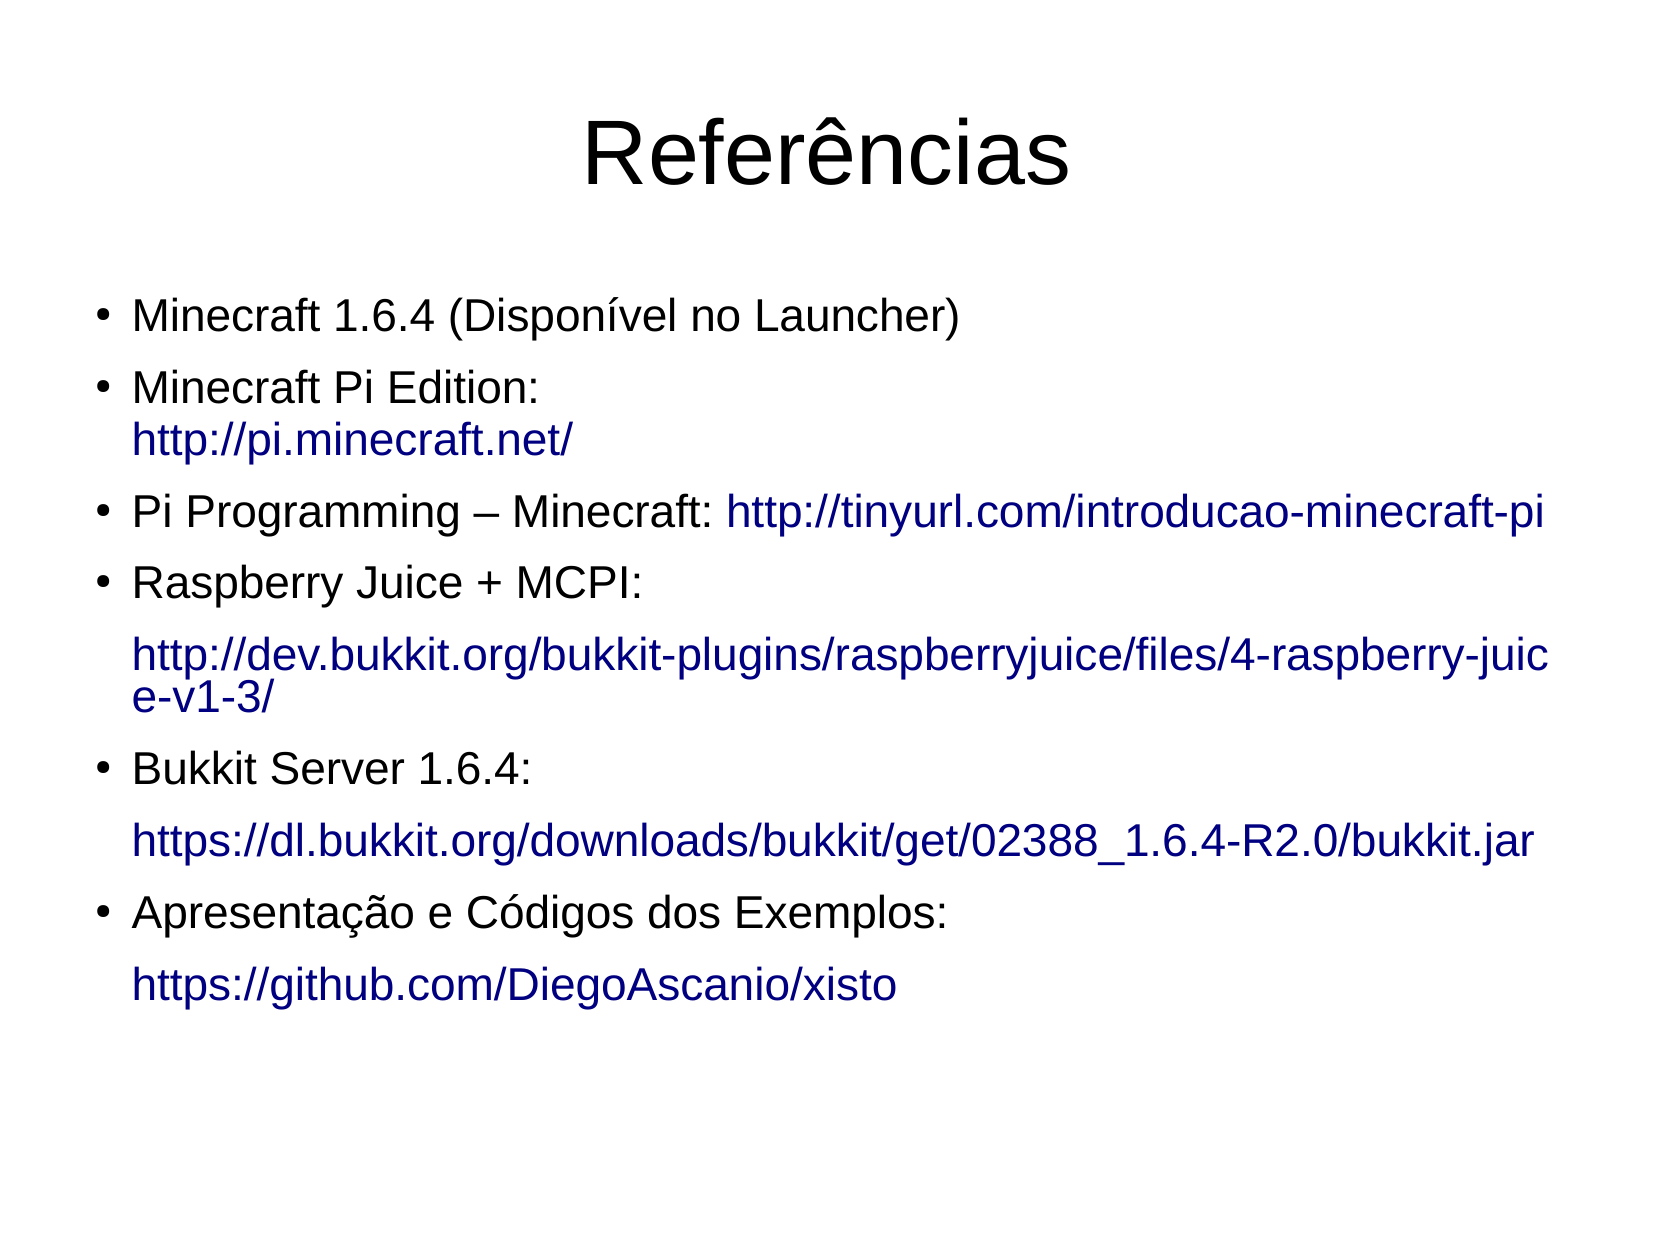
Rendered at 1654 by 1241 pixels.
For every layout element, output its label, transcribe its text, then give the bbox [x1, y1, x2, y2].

list Minecraft 1.6.4 (Disponível no Launcher) Minecraft Pi Edition: http://pi.minecraft.net/ Pi Programming – Minecraft: http://tinyurl.com/introducao-minecraft-pi Raspberry Juice + MCPI: http://dev.bukkit.org/bukkit-plugins/raspberryjuice/files/4-raspberry-juice-v1-3/ Bukkit Server 1.6.4: https://dl.bukkit.org/downloads/bukkit/get/02388_1.6.4-R2.0/bukkit.jar Apresentação e Códigos dos Exemplos: https://github.com/DiegoAscanio/xisto [82, 290, 1571, 1010]
title Referências [82, 49, 1571, 257]
